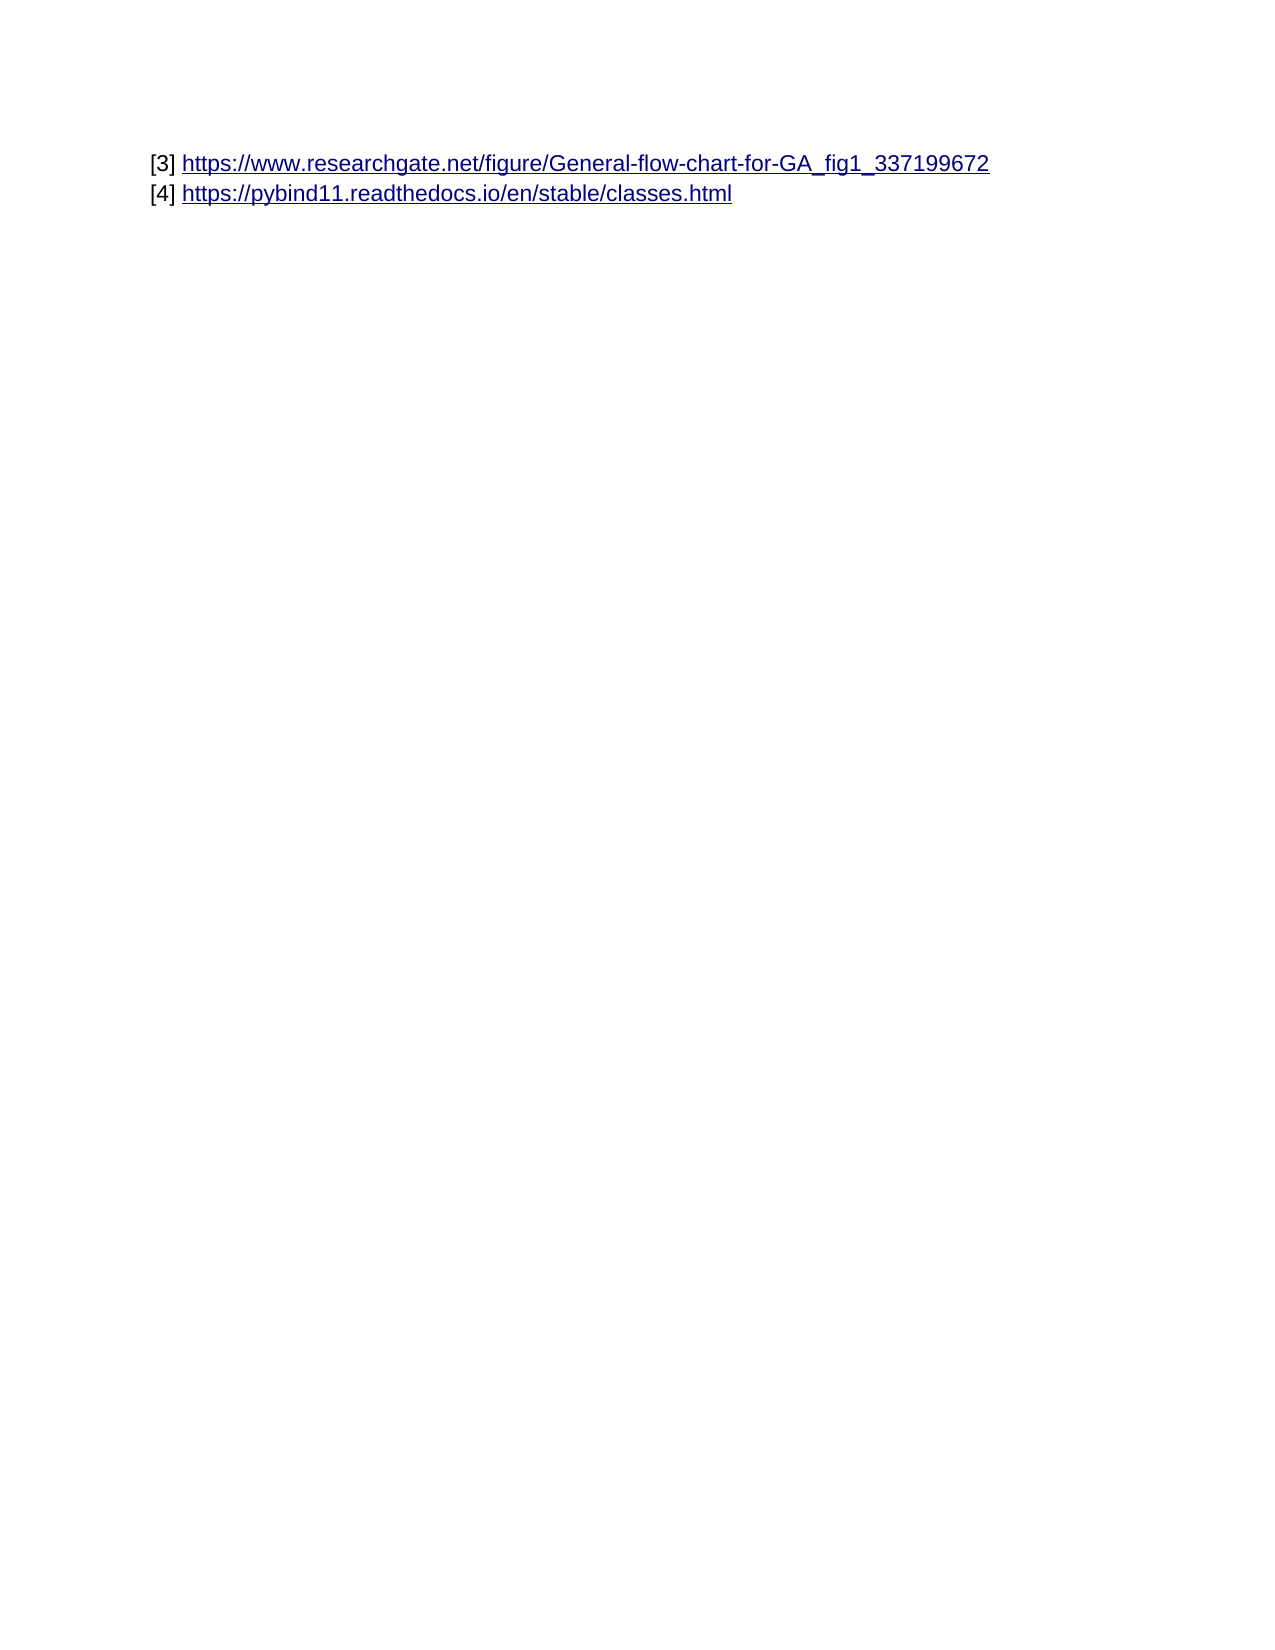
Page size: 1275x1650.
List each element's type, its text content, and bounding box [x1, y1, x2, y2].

text [4] https://pybind11.readthedocs.io/en/stable/classes.html [150, 180, 1125, 207]
text [3] https://www.researchgate.net/figure/General-flow-chart-for-GA_fig1_337199672 [150, 150, 1125, 176]
